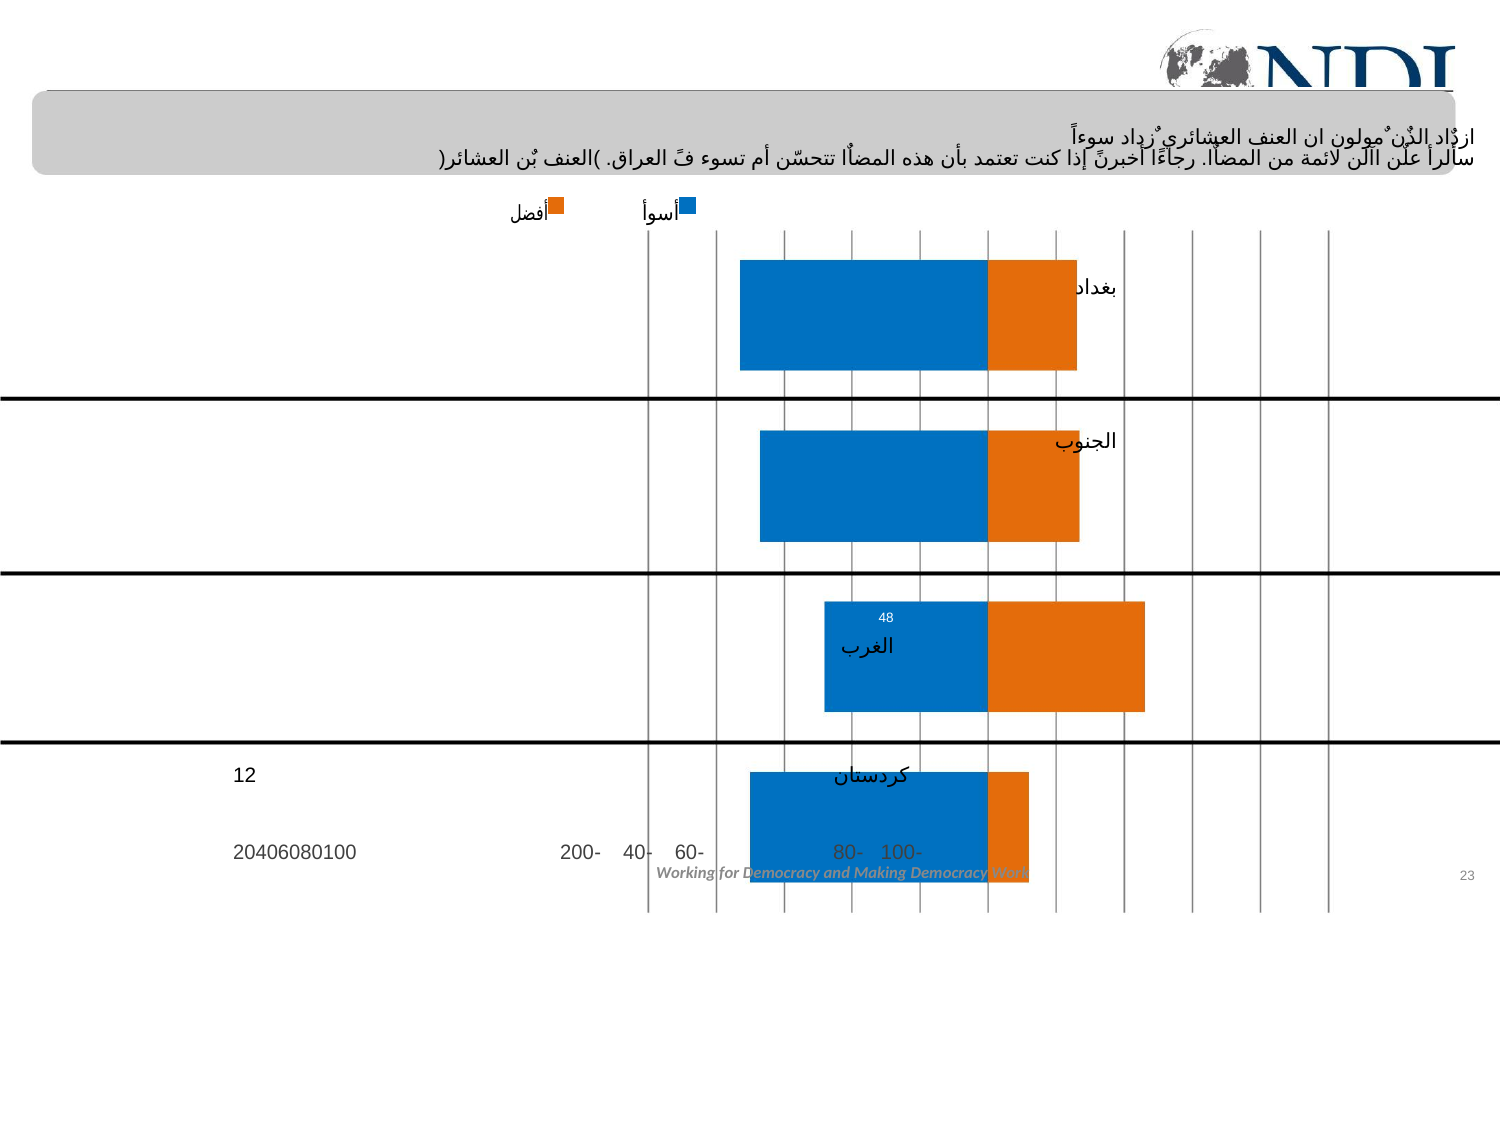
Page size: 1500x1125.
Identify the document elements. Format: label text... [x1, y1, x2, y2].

table_header أفضل [481, 186, 548, 224]
table_header أسوأ [565, 186, 679, 224]
table_header [548, 186, 564, 197]
table_cell [679, 214, 696, 224]
table_cell [548, 214, 564, 224]
table_header [679, 186, 696, 197]
table_cell [548, 197, 564, 214]
table_cell [679, 197, 696, 214]
